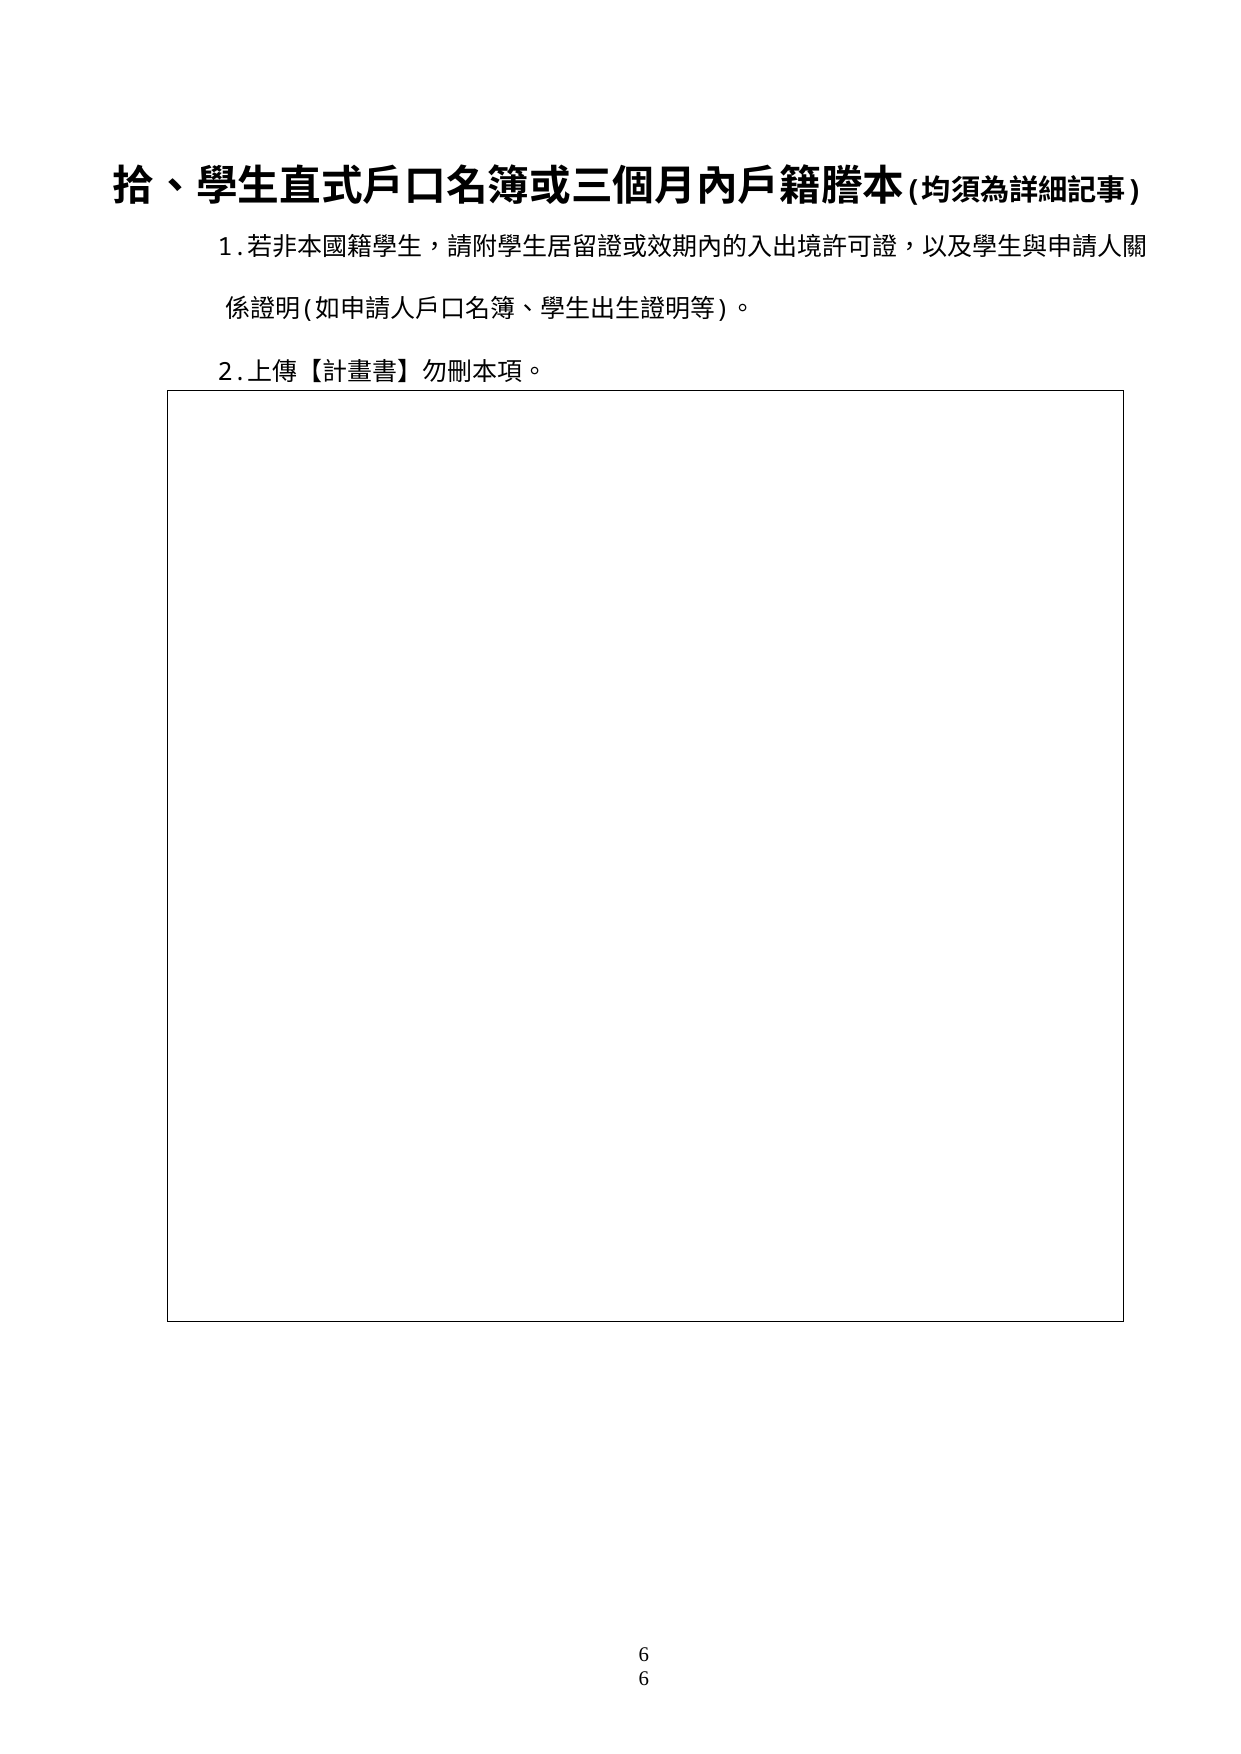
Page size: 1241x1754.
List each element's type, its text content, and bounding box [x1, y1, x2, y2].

text 2.上傳【計畫書】勿刪本項。 [112, 328, 1167, 390]
text 1.若非本國籍學生，請附學生居留證或效期內的入出境許可證，以及學生與申請人關係證明(如申請人戶口名簿、學生出生證明等)。 [112, 203, 1167, 328]
text 拾、學生直式戶口名簿或三個月內戶籍謄本(均須為詳細記事) [112, 140, 1167, 203]
table_header [168, 391, 1123, 1321]
